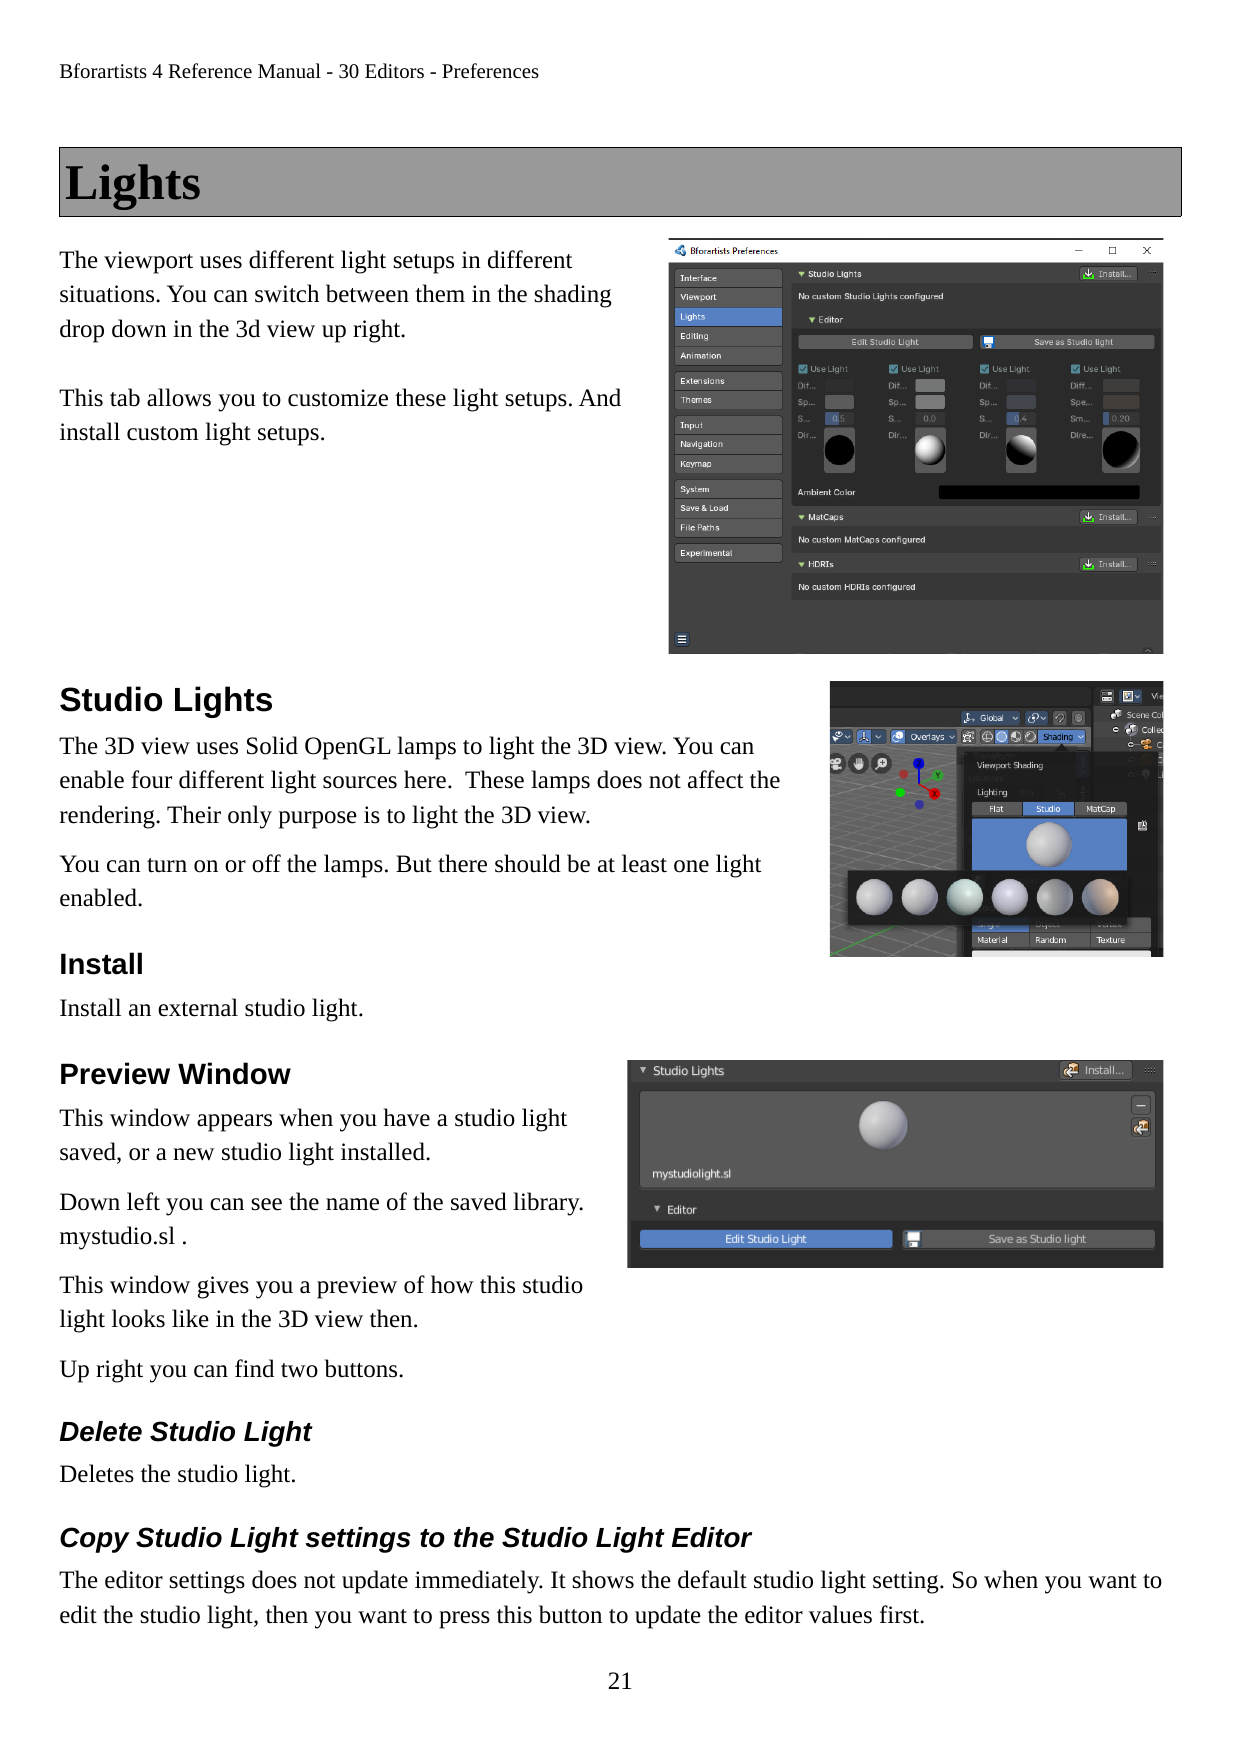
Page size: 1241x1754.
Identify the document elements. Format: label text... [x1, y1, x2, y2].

text The viewport uses different light setups in different situations. You can switch between them in the shading drop down in the 3d view up right. [59, 245, 668, 343]
text Down left you can see the name of the saved library. mystudio.sl . [59, 1187, 627, 1250]
subtitle Preview Window [59, 1057, 1181, 1091]
picture [627, 1060, 1164, 1268]
text Install an external studio light. [59, 993, 1181, 1022]
text This window gives you a preview of how this studio light looks like in the 3D view then. [59, 1270, 1181, 1333]
text You can turn on or off the lamps. But there should be at least one light enabled. [59, 849, 829, 912]
picture [829, 681, 1164, 957]
subtitle Studio Lights [59, 679, 1181, 718]
text The editor settings does not update immediately. It shows the default studio light setting. So when you want to edit the studio light, then you want to press this button to update the editor values first. [59, 1566, 1181, 1629]
text This tab allows you to customize these light setups. And install custom light setups. [59, 383, 668, 446]
subtitle Delete Studio Light [59, 1415, 1181, 1447]
text This window appears when you have a studio light saved, or a new studio light installed. [59, 1103, 627, 1166]
text The 3D view uses Solid OpenGL lamps to light the 3D view. You can enable four different light sources here. These lamps does not affect the rendering. Their only purpose is to light the 3D view. [59, 731, 829, 828]
text Up right you can find two buttons. [59, 1354, 1181, 1382]
subtitle Copy Studio Light settings to the Studio Light Editor [59, 1521, 1181, 1553]
subtitle Install [59, 947, 1181, 981]
text Deletes the studio light. [59, 1459, 1181, 1488]
table_header Lights [60, 148, 1181, 216]
picture [668, 238, 1164, 654]
